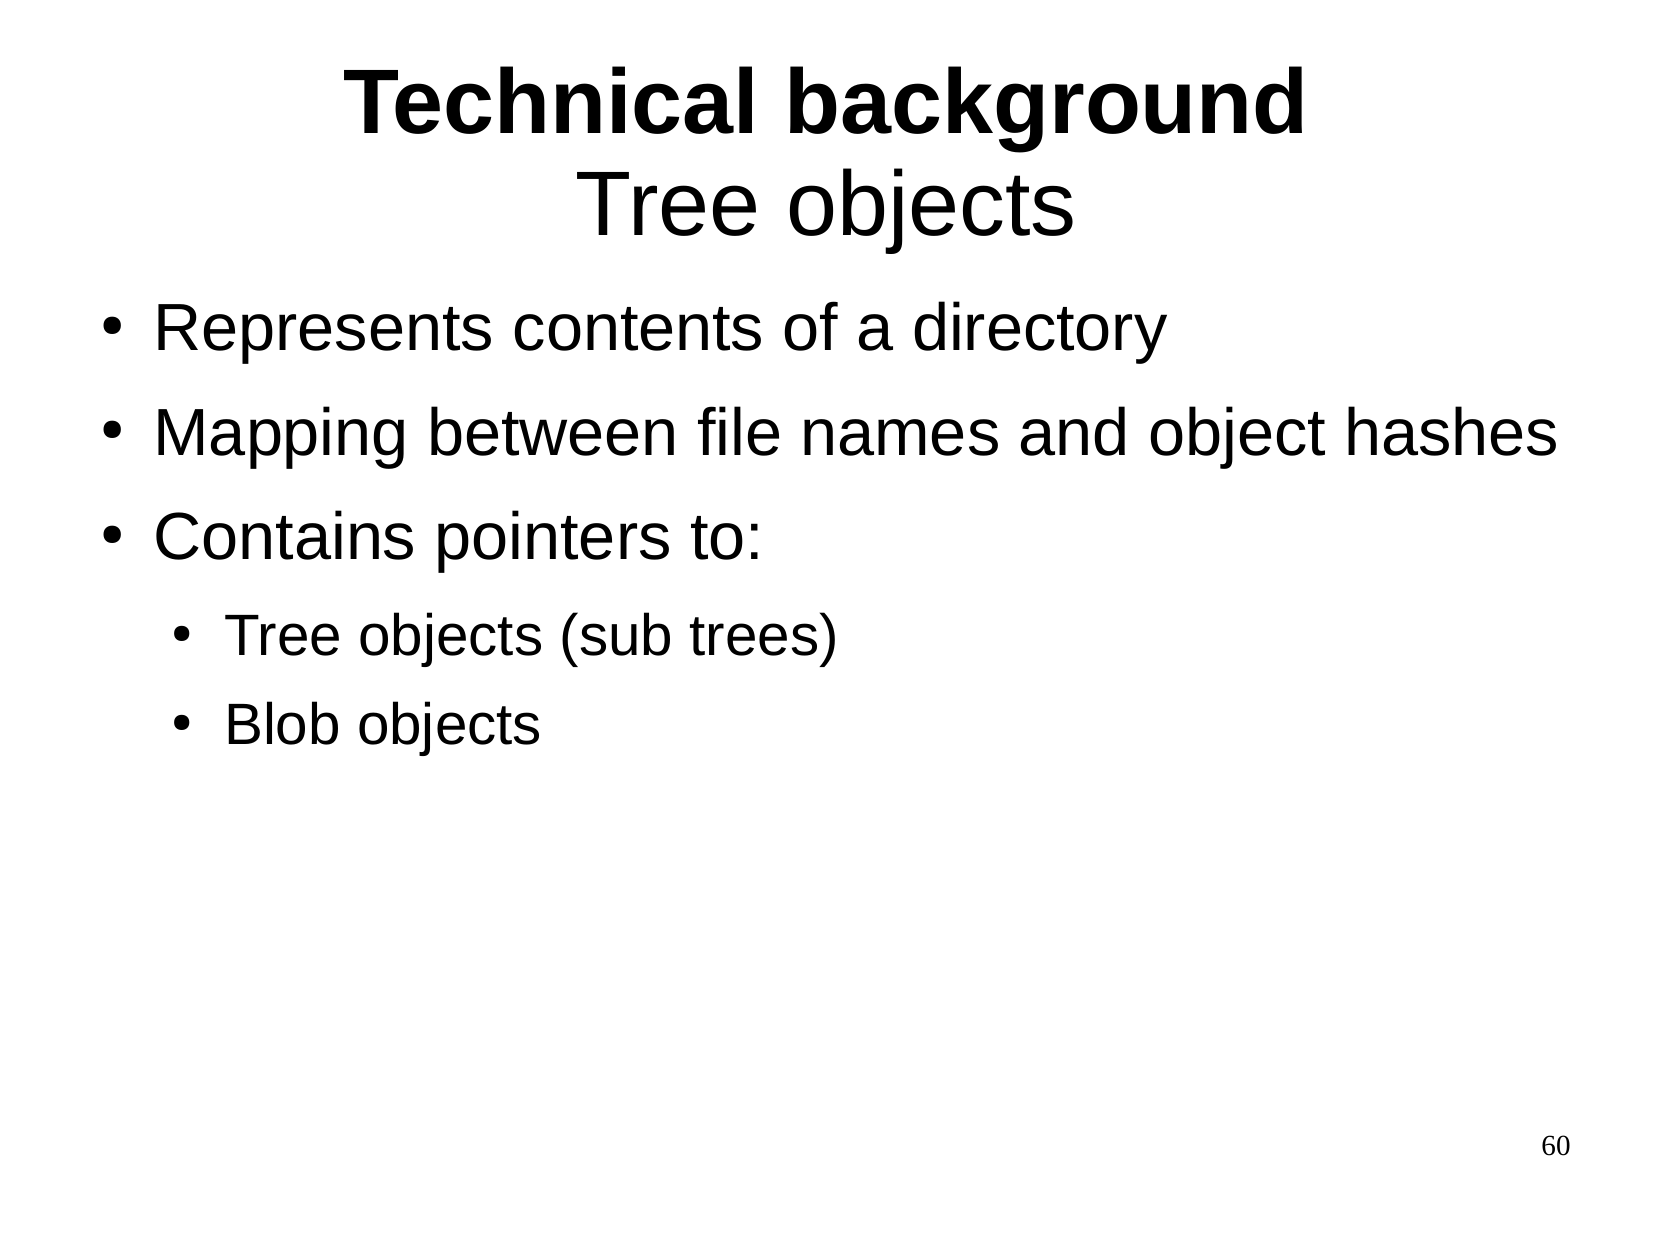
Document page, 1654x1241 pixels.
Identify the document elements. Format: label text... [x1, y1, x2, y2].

title Technical background Tree objects [82, 49, 1571, 257]
list Represents contents of a directory Mapping between file names and object hashes Contains pointers to: Tree objects (sub trees) Blob objects [82, 290, 1571, 1010]
